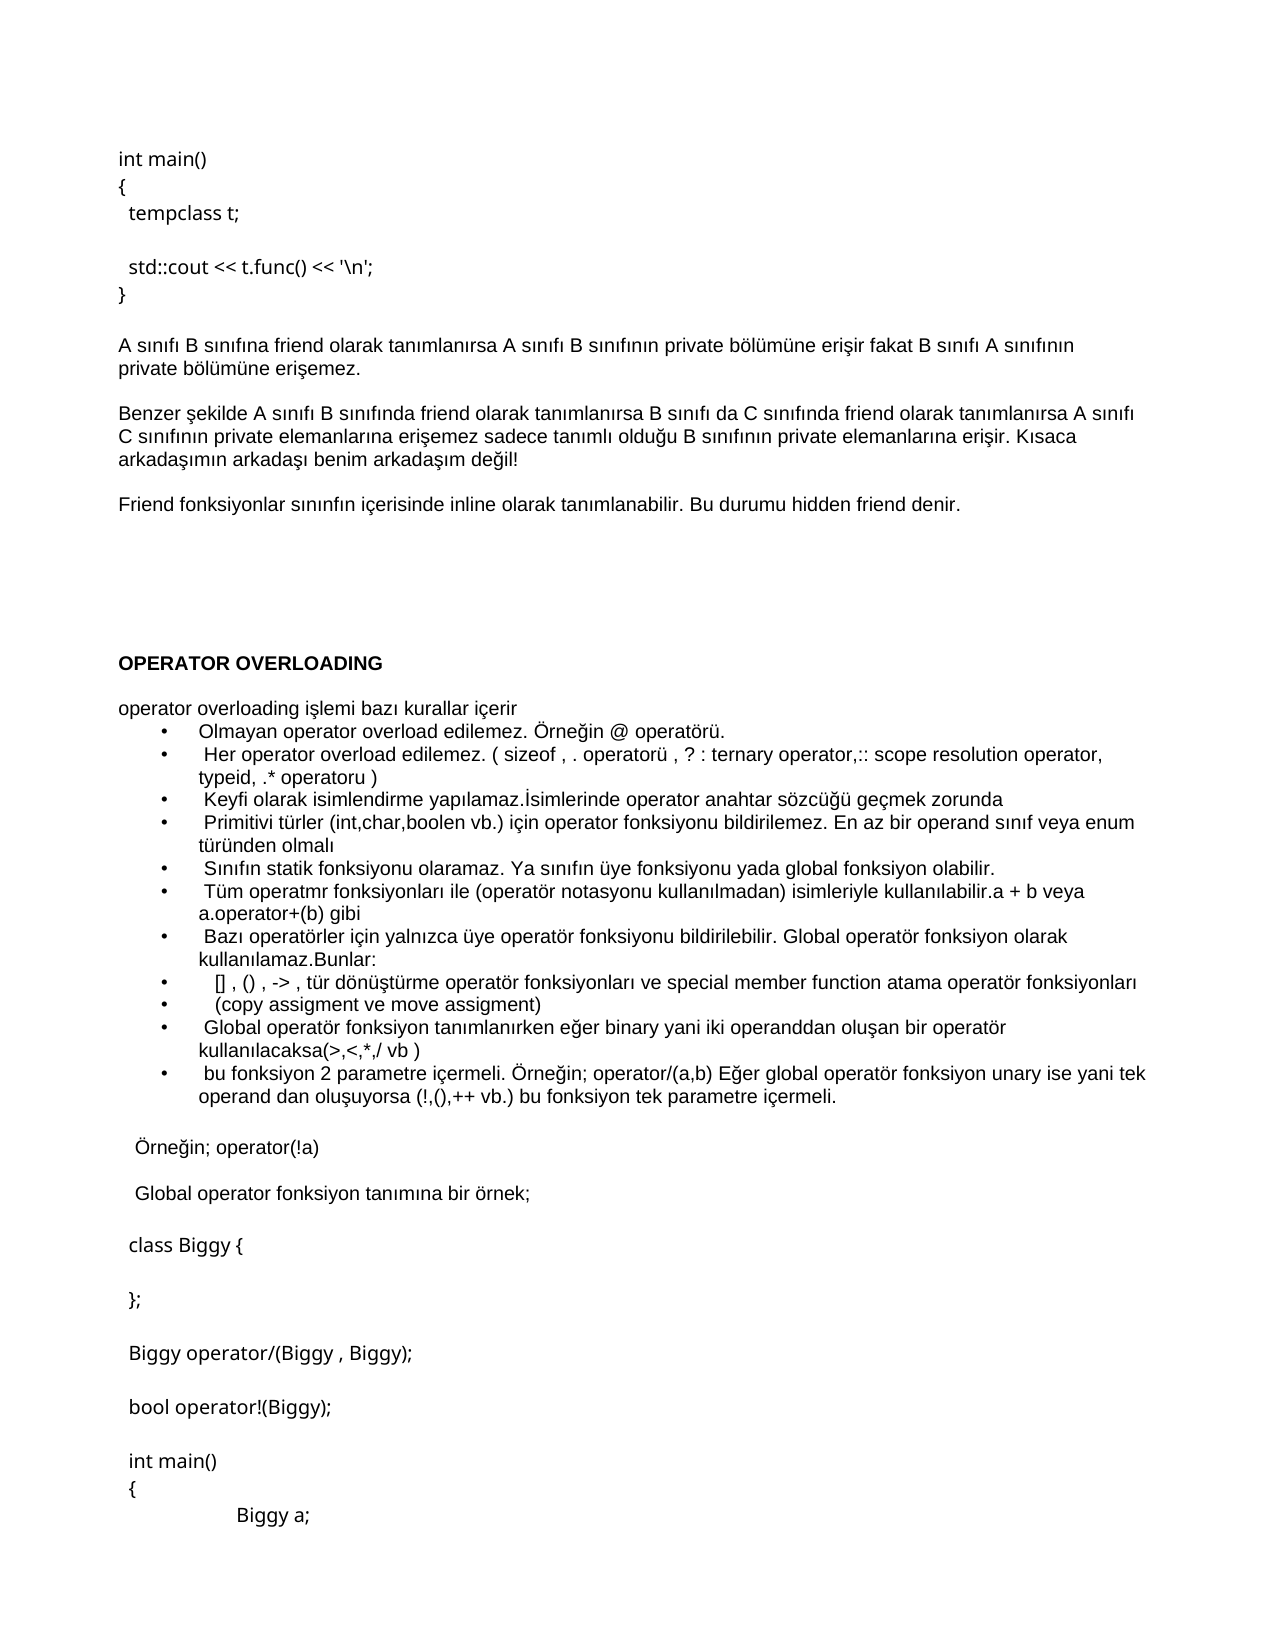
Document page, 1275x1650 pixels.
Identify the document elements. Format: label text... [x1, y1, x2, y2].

list [] , () , -> , tür dönüştürme operatör fonksiyonları ve special member function atama operatör fonksiyonları [161, 971, 1157, 993]
text std::cout << t.func() << '\n'; [118, 253, 1157, 280]
list Global operatör fonksiyon tanımlanırken eğer binary yani iki operanddan oluşan bir operatör kullanılacaksa(>,<,*,/ vb ) [161, 1016, 1157, 1062]
text int main() [118, 145, 1157, 172]
text Benzer şekilde A sınıfı B sınıfında friend olarak tanımlanırsa B sınıfı da C sınıfında friend olarak tanımlanırsa A sınıfı [118, 402, 1157, 425]
list Keyfi olarak isimlendirme yapılamaz.İsimlerinde operator anahtar sözcüğü geçmek zorunda [161, 788, 1157, 811]
text bool operator!(Biggy); [118, 1393, 1157, 1420]
list Sınıfın statik fonksiyonu olaramaz. Ya sınıfın üye fonksiyonu yada global fonksiyon olabilir. [161, 857, 1157, 879]
text private bölümüne erişemez. [118, 357, 1157, 379]
text { [118, 172, 1157, 199]
list Tüm operatmr fonksiyonları ile (operatör notasyonu kullanılmadan) isimleriyle kullanılabilir.a + b veya a.operator+(b) gibi [161, 879, 1157, 925]
text } [118, 280, 1157, 307]
text OPERATOR OVERLOADING [118, 652, 1157, 674]
text C sınıfının private elemanlarına erişemez sadece tanımlı olduğu B sınıfının private elemanlarına erişir. Kısaca arkadaşımın arkadaşı benim arkadaşım değil! [118, 425, 1157, 470]
list (copy assigment ve move assigment) [161, 993, 1157, 1016]
text Örneğin; operator(!a) [118, 1136, 1157, 1159]
text }; [118, 1285, 1157, 1312]
list Her operator overload edilemez. ( sizeof , . operatorü , ? : ternary operator,:: scope resolution operator, typeid, .* operatoru ) [161, 743, 1157, 788]
text int main() [118, 1447, 1157, 1474]
text Biggy operator/(Biggy , Biggy); [118, 1339, 1157, 1366]
text class Biggy { [118, 1231, 1157, 1258]
text operator overloading işlemi bazı kurallar içerir [118, 697, 1157, 720]
list Olmayan operator overload edilemez. Örneğin @ operatörü. [161, 720, 1157, 743]
text Global operator fonksiyon tanımına bir örnek; [118, 1181, 1157, 1204]
text { [118, 1474, 1157, 1501]
text A sınıfı B sınıfına friend olarak tanımlanırsa A sınıfı B sınıfının private bölümüne erişir fakat B sınıfı A sınıfının [118, 334, 1157, 357]
list Primitivi türler (int,char,boolen vb.) için operator fonksiyonu bildirilemez. En az bir operand sınıf veya enum türünden olmalı [161, 811, 1157, 857]
text tempclass t; [118, 199, 1157, 226]
text Biggy a; [118, 1501, 1157, 1528]
list bu fonksiyon 2 parametre içermeli. Örneğin; operator/(a,b) Eğer global operatör fonksiyon unary ise yani tek operand dan oluşuyorsa (!,(),++ vb.) bu fonksiyon tek parametre içermeli. [161, 1062, 1157, 1107]
list Bazı operatörler için yalnızca üye operatör fonksiyonu bildirilebilir. Global operatör fonksiyon olarak kullanılamaz.Bunlar: [161, 925, 1157, 971]
text Friend fonksiyonlar sınınfın içerisinde inline olarak tanımlanabilir. Bu durumu hidden friend denir. [118, 493, 1157, 516]
